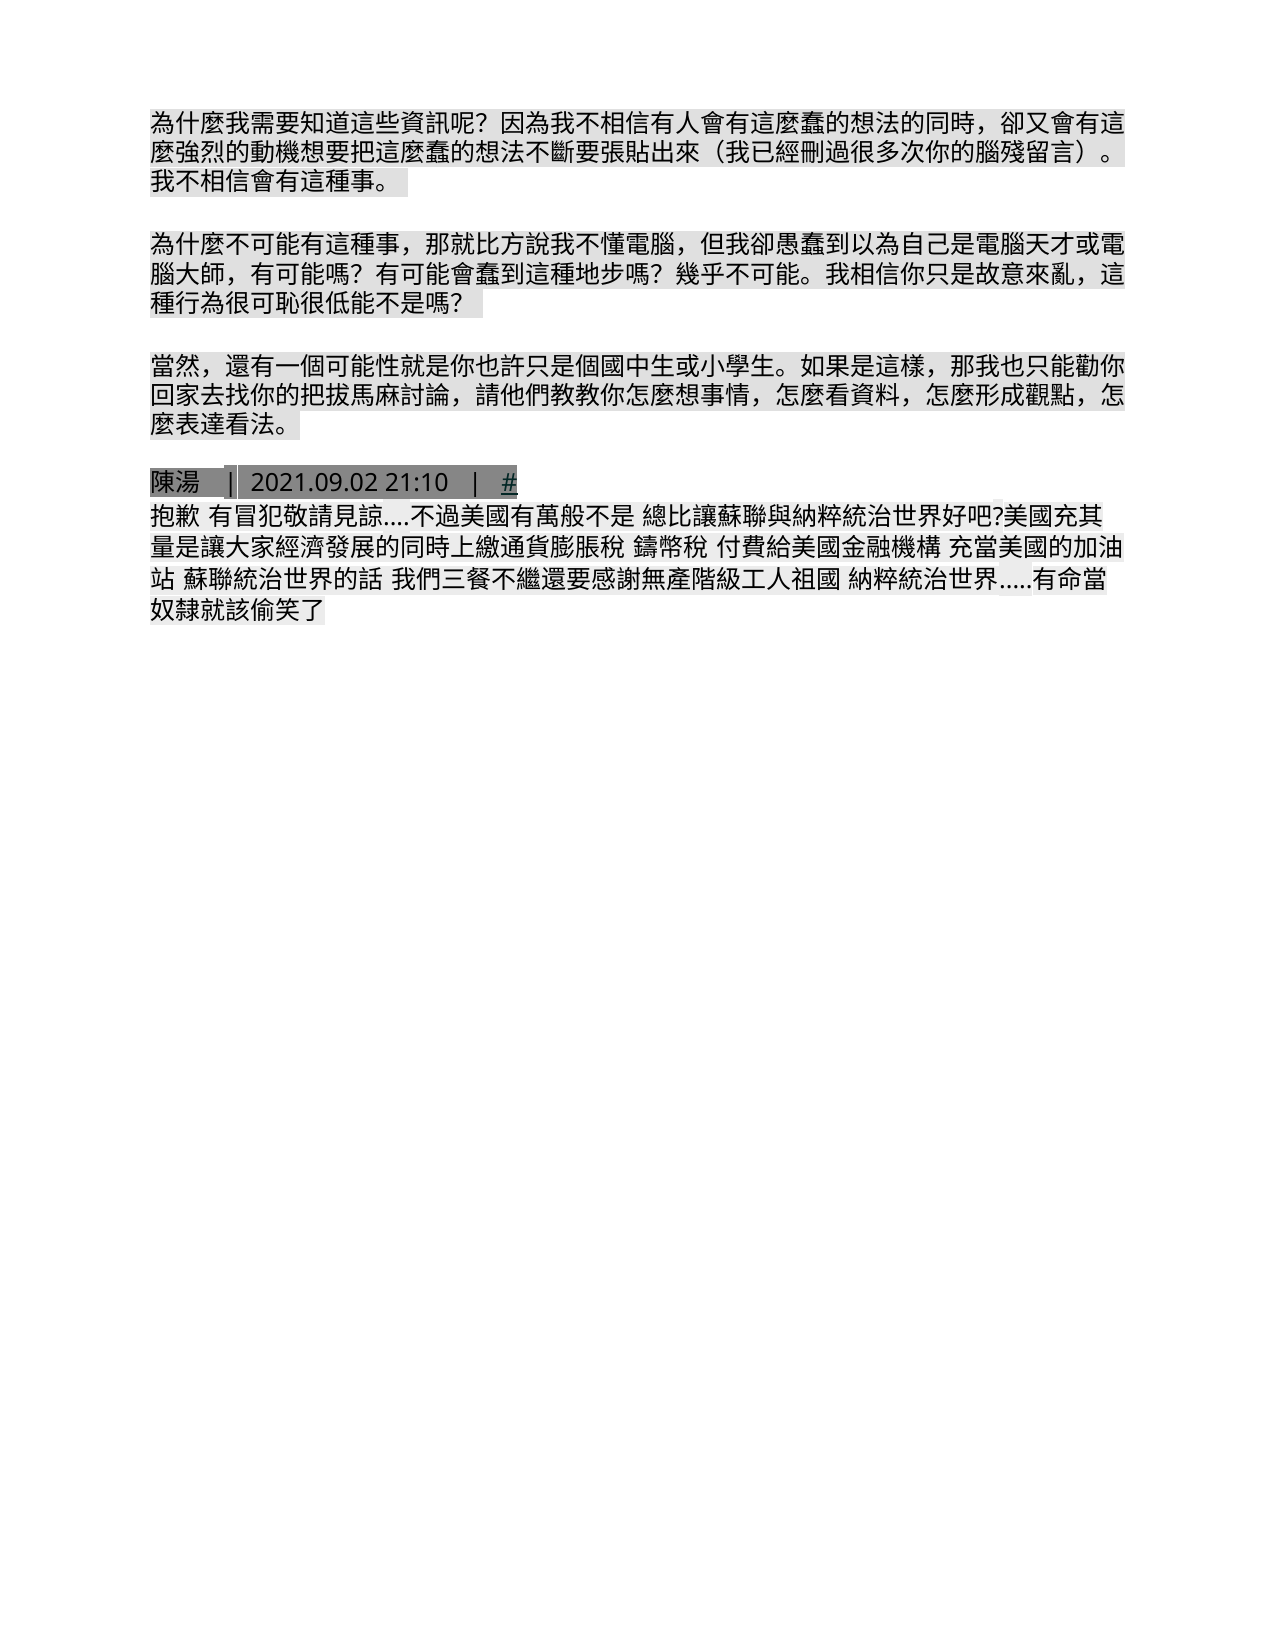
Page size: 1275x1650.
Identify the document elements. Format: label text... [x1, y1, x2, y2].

text 陳湯 | 2021.09.02 21:10 | # [150, 465, 1125, 499]
text 為什麼我需要知道這些資訊呢？因為我不相信有人會有這麼蠢的想法的同時，卻又會有這麼強烈的動機想要把這麼蠢的想法不斷要張貼出來（我已經刪過很多次你的腦殘留言）。我不相信會有這種事。 為什麼不可能有這種事，那就比方說我不懂電腦，但我卻愚蠢到以為自己是電腦天才或電腦大師，有可能嗎？有可能會蠢到這種地步嗎？幾乎不可能。我相信你只是故意來亂，這種行為很可恥很低能不是嗎？ 當然，還有一個可能性就是你也許只是個國中生或小學生。如果是這樣，那我也只能勸你回家去找你的把拔馬麻討論，請他們教教你怎麼想事情，怎麼看資料，怎麼形成觀點，怎麼表達看法。 [150, 75, 1125, 440]
text 抱歉 有冒犯敬請見諒....不過美國有萬般不是 總比讓蘇聯與納粹統治世界好吧?美國充其量是讓大家經濟發展的同時上繳通貨膨脹稅 鑄幣稅 付費給美國金融機構 充當美國的加油站 蘇聯統治世界的話 我們三餐不繼還要感謝無產階級工人祖國 納粹統治世界.....有命當奴隸就該偷笑了 [150, 499, 1125, 625]
